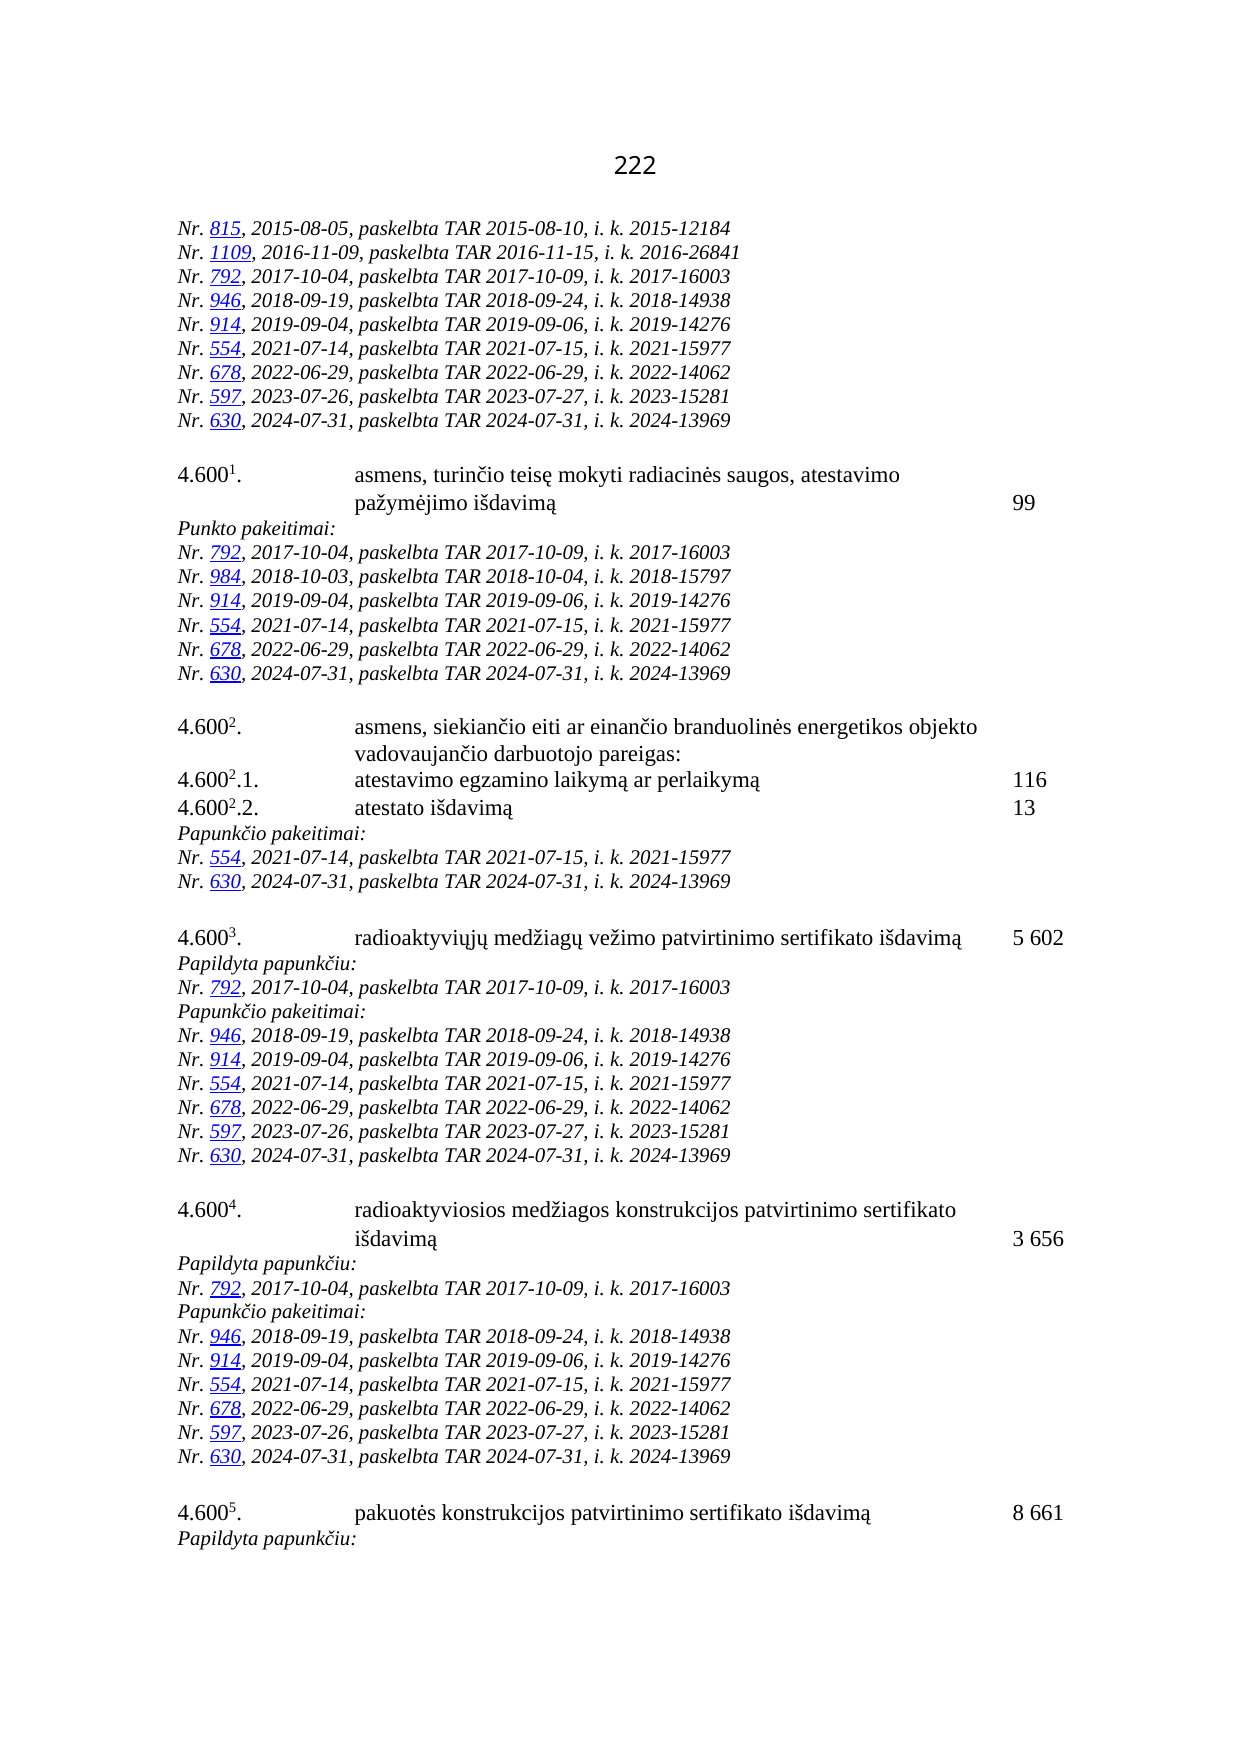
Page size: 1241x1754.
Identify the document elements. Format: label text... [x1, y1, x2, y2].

text Nr. 630, 2024-07-31, paskelbta TAR 2024-07-31, i. k. 2024-13969 [177, 869, 1092, 893]
text Nr. 914, 2019-09-04, paskelbta TAR 2019-09-06, i. k. 2019-14276 [177, 1348, 1092, 1372]
text Nr. 792, 2017-10-04, paskelbta TAR 2017-10-09, i. k. 2017-16003 [177, 975, 1092, 999]
text Nr. 678, 2022-06-29, paskelbta TAR 2022-06-29, i. k. 2022-14062 [177, 1396, 1092, 1420]
text Nr. 946, 2018-09-19, paskelbta TAR 2018-09-24, i. k. 2018-14938 [177, 1323, 1092, 1348]
text 4.6003. radioaktyviųjų medžiagų vežimo patvirtinimo sertifikato išdavimą 5 602 [177, 922, 1092, 951]
text Nr. 554, 2021-07-14, paskelbta TAR 2021-07-15, i. k. 2021-15977 [177, 845, 1092, 869]
text Nr. 597, 2023-07-26, paskelbta TAR 2023-07-27, i. k. 2023-15281 [177, 1119, 1092, 1143]
text Papildyta papunkčiu: [177, 1525, 1092, 1549]
text Nr. 630, 2024-07-31, paskelbta TAR 2024-07-31, i. k. 2024-13969 [177, 1444, 1092, 1468]
text Nr. 815, 2015-08-05, paskelbta TAR 2015-08-10, i. k. 2015-12184 [177, 216, 1092, 240]
text Nr. 914, 2019-09-04, paskelbta TAR 2019-09-06, i. k. 2019-14276 [177, 1047, 1092, 1071]
text 4.6002.1. atestavimo egzamino laikymą ar perlaikymą 116 [177, 766, 1092, 792]
text 4.6004. radioaktyviosios medžiagos konstrukcijos patvirtinimo sertifikato [177, 1196, 1092, 1223]
text Nr. 630, 2024-07-31, paskelbta TAR 2024-07-31, i. k. 2024-13969 [177, 1143, 1092, 1167]
text Nr. 554, 2021-07-14, paskelbta TAR 2021-07-15, i. k. 2021-15977 [177, 336, 1092, 360]
text Papunkčio pakeitimai: [177, 1299, 1092, 1323]
text Nr. 792, 2017-10-04, paskelbta TAR 2017-10-09, i. k. 2017-16003 [177, 540, 1092, 564]
text Papunkčio pakeitimai: [177, 999, 1092, 1023]
text Nr. 984, 2018-10-03, paskelbta TAR 2018-10-04, i. k. 2018-15797 [177, 564, 1092, 588]
text Nr. 914, 2019-09-04, paskelbta TAR 2019-09-06, i. k. 2019-14276 [177, 588, 1092, 612]
text Nr. 554, 2021-07-14, paskelbta TAR 2021-07-15, i. k. 2021-15977 [177, 612, 1092, 637]
text Nr. 678, 2022-06-29, paskelbta TAR 2022-06-29, i. k. 2022-14062 [177, 1095, 1092, 1119]
text 4.6002.2. atestato išdavimą 13 [177, 792, 1092, 821]
text Nr. 554, 2021-07-14, paskelbta TAR 2021-07-15, i. k. 2021-15977 [177, 1071, 1092, 1095]
text 4.6001. asmens, turinčio teisę mokyti radiacinės saugos, atestavimo [177, 461, 1092, 487]
text Nr. 946, 2018-09-19, paskelbta TAR 2018-09-24, i. k. 2018-14938 [177, 1023, 1092, 1047]
text Nr. 1109, 2016-11-09, paskelbta TAR 2016-11-15, i. k. 2016-26841 [177, 240, 1092, 264]
text Nr. 597, 2023-07-26, paskelbta TAR 2023-07-27, i. k. 2023-15281 [177, 1420, 1092, 1444]
text Papildyta papunkčiu: [177, 1251, 1092, 1275]
text Punkto pakeitimai: [177, 516, 1092, 540]
text Nr. 914, 2019-09-04, paskelbta TAR 2019-09-06, i. k. 2019-14276 [177, 312, 1092, 336]
text išdavimą 3 656 [177, 1223, 1092, 1251]
text Nr. 792, 2017-10-04, paskelbta TAR 2017-10-09, i. k. 2017-16003 [177, 264, 1092, 288]
text Nr. 630, 2024-07-31, paskelbta TAR 2024-07-31, i. k. 2024-13969 [177, 408, 1092, 432]
text Nr. 678, 2022-06-29, paskelbta TAR 2022-06-29, i. k. 2022-14062 [177, 360, 1092, 384]
text Nr. 946, 2018-09-19, paskelbta TAR 2018-09-24, i. k. 2018-14938 [177, 288, 1092, 312]
text Nr. 630, 2024-07-31, paskelbta TAR 2024-07-31, i. k. 2024-13969 [177, 661, 1092, 685]
text Nr. 792, 2017-10-04, paskelbta TAR 2017-10-09, i. k. 2017-16003 [177, 1275, 1092, 1299]
text 4.6005. pakuotės konstrukcijos patvirtinimo sertifikato išdavimą 8 661 [177, 1497, 1092, 1525]
text Papildyta papunkčiu: [177, 951, 1092, 975]
text pažymėjimo išdavimą 99 [177, 487, 1092, 516]
text Nr. 597, 2023-07-26, paskelbta TAR 2023-07-27, i. k. 2023-15281 [177, 384, 1092, 408]
text Nr. 678, 2022-06-29, paskelbta TAR 2022-06-29, i. k. 2022-14062 [177, 637, 1092, 661]
text Papunkčio pakeitimai: [177, 821, 1092, 845]
text Nr. 554, 2021-07-14, paskelbta TAR 2021-07-15, i. k. 2021-15977 [177, 1372, 1092, 1396]
text 4.6002. asmens, siekiančio eiti ar einančio branduolinės energetikos objekto vadovaujančio darbuotojo pareigas: [177, 713, 1092, 766]
